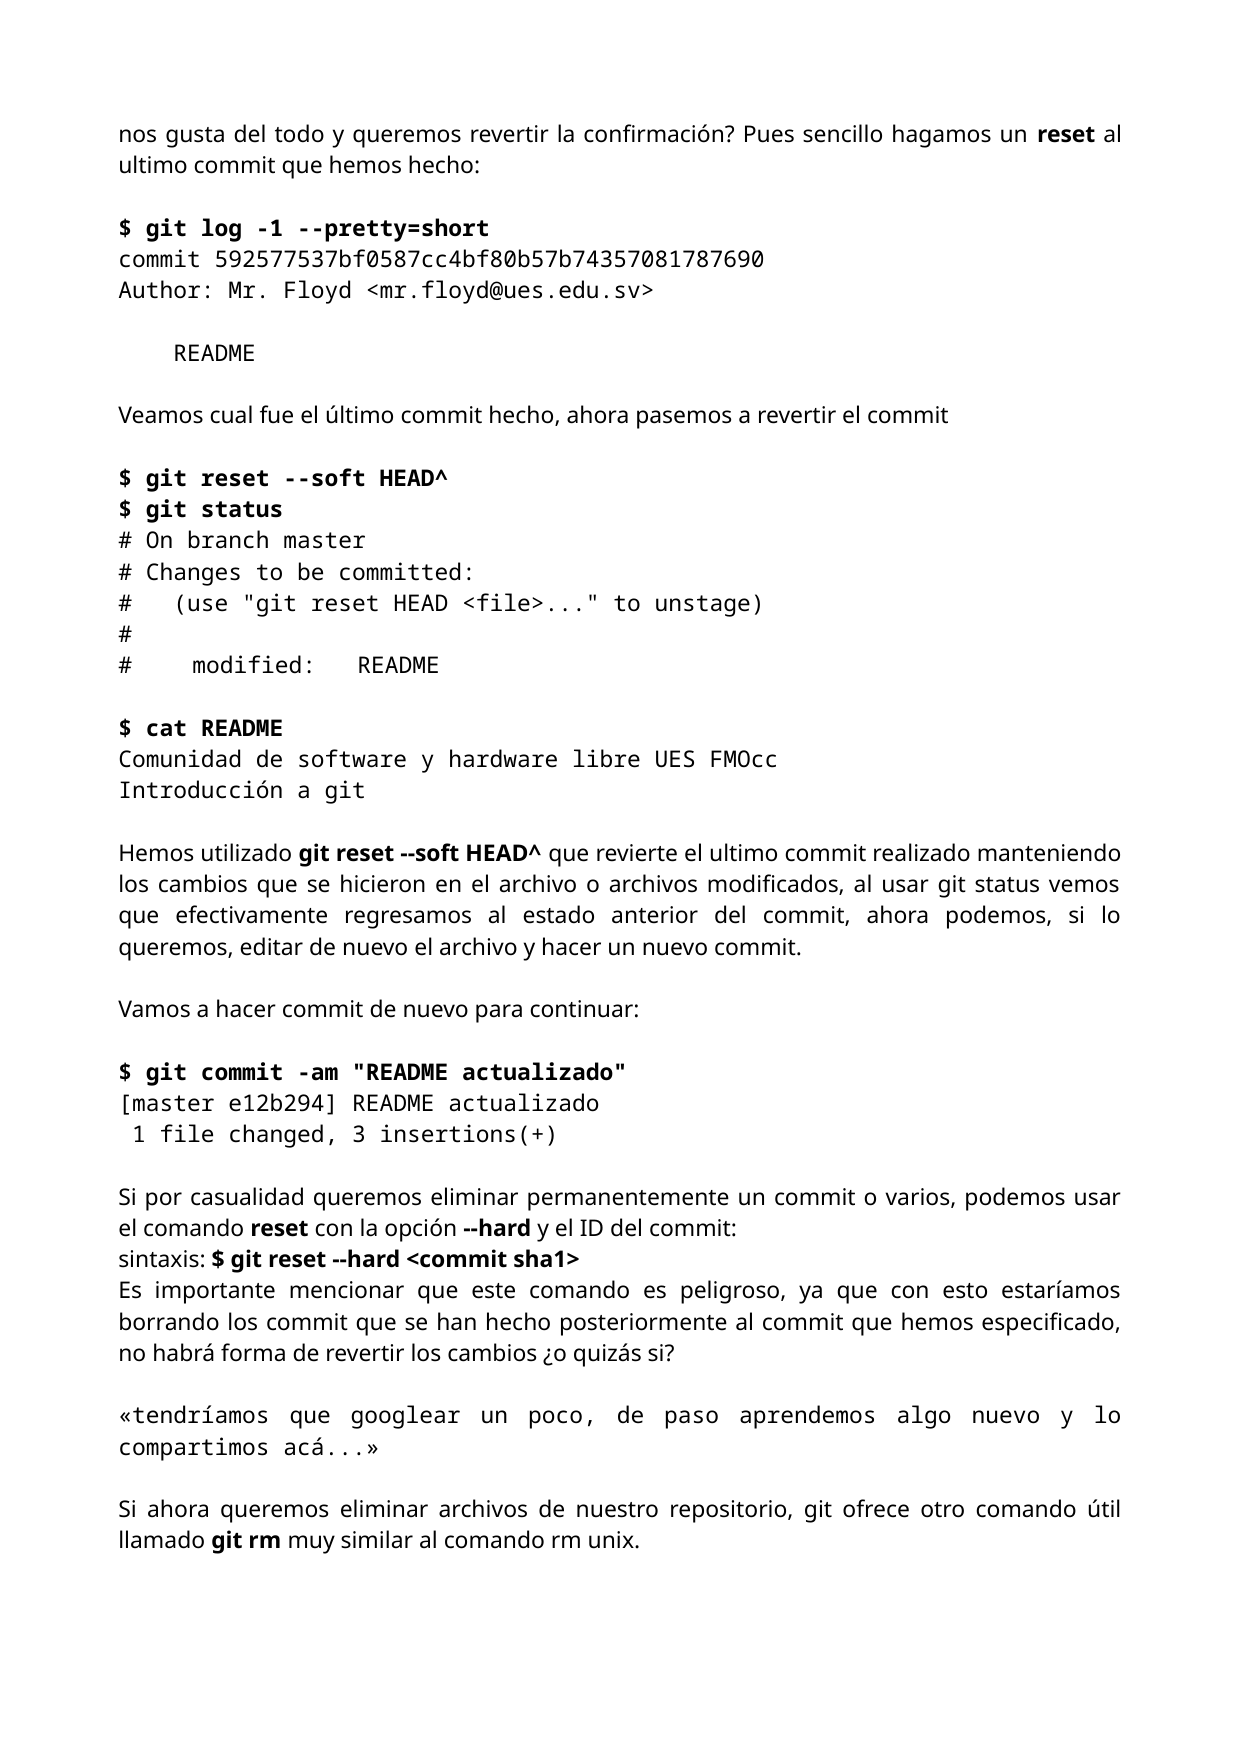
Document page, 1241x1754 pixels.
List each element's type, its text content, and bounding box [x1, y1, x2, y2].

text $ git commit -am "README actualizado" [118, 1056, 1122, 1087]
text README [118, 337, 1122, 368]
text $ git status [118, 493, 1122, 524]
text «tendríamos que googlear un poco, de paso aprendemos algo nuevo y lo compartimos acá...» [118, 1399, 1122, 1462]
text # Changes to be committed: [118, 556, 1122, 587]
text Si por casualidad queremos eliminar permanentemente un commit o varios, podemos usar el comando reset con la opción --hard y el ID del commit: [118, 1181, 1122, 1243]
text sintaxis: $ git reset --hard <commit sha1> [118, 1243, 1122, 1274]
text $ cat README [118, 712, 1122, 743]
text Es importante mencionar que este comando es peligroso, ya que con esto estaríamos borrando los commit que se han hecho posteriormente al commit que hemos especificado, no habrá forma de revertir los cambios ¿o quizás si? [118, 1274, 1122, 1368]
text # On branch master [118, 524, 1122, 556]
text Author: Mr. Floyd <mr.floyd@ues.edu.sv> [118, 274, 1122, 306]
text [master e12b294] README actualizado [118, 1087, 1122, 1118]
text commit 592577537bf0587cc4bf80b57b74357081787690 [118, 243, 1122, 274]
text $ git reset --soft HEAD^ [118, 462, 1122, 493]
text Comunidad de software y hardware libre UES FMOcc [118, 743, 1122, 774]
text # (use "git reset HEAD <file>..." to unstage) [118, 587, 1122, 618]
text Vamos a hacer commit de nuevo para continuar: [118, 993, 1122, 1024]
text # modified: README [118, 649, 1122, 681]
text 1 file changed, 3 insertions(+) [118, 1118, 1122, 1149]
text Hemos utilizado git reset --soft HEAD^ que revierte el ultimo commit realizado manteniendo los cambios que se hicieron en el archivo o archivos modificados, al usar git status vemos que efectivamente regresamos al estado anterior del commit, ahora podemos, si lo queremos, editar de nuevo el archivo y hacer un nuevo commit. [118, 837, 1122, 962]
text Veamos cual fue el último commit hecho, ahora pasemos a revertir el commit [118, 399, 1122, 431]
text $ git log -1 --pretty=short [118, 212, 1122, 243]
text Introducción a git [118, 774, 1122, 806]
text # [118, 618, 1122, 649]
text nos gusta del todo y queremos revertir la confirmación? Pues sencillo hagamos un reset al ultimo commit que hemos hecho: [118, 118, 1122, 181]
text Si ahora queremos eliminar archivos de nuestro repositorio, git ofrece otro comando útil llamado git rm muy similar al comando rm unix. [118, 1493, 1122, 1556]
